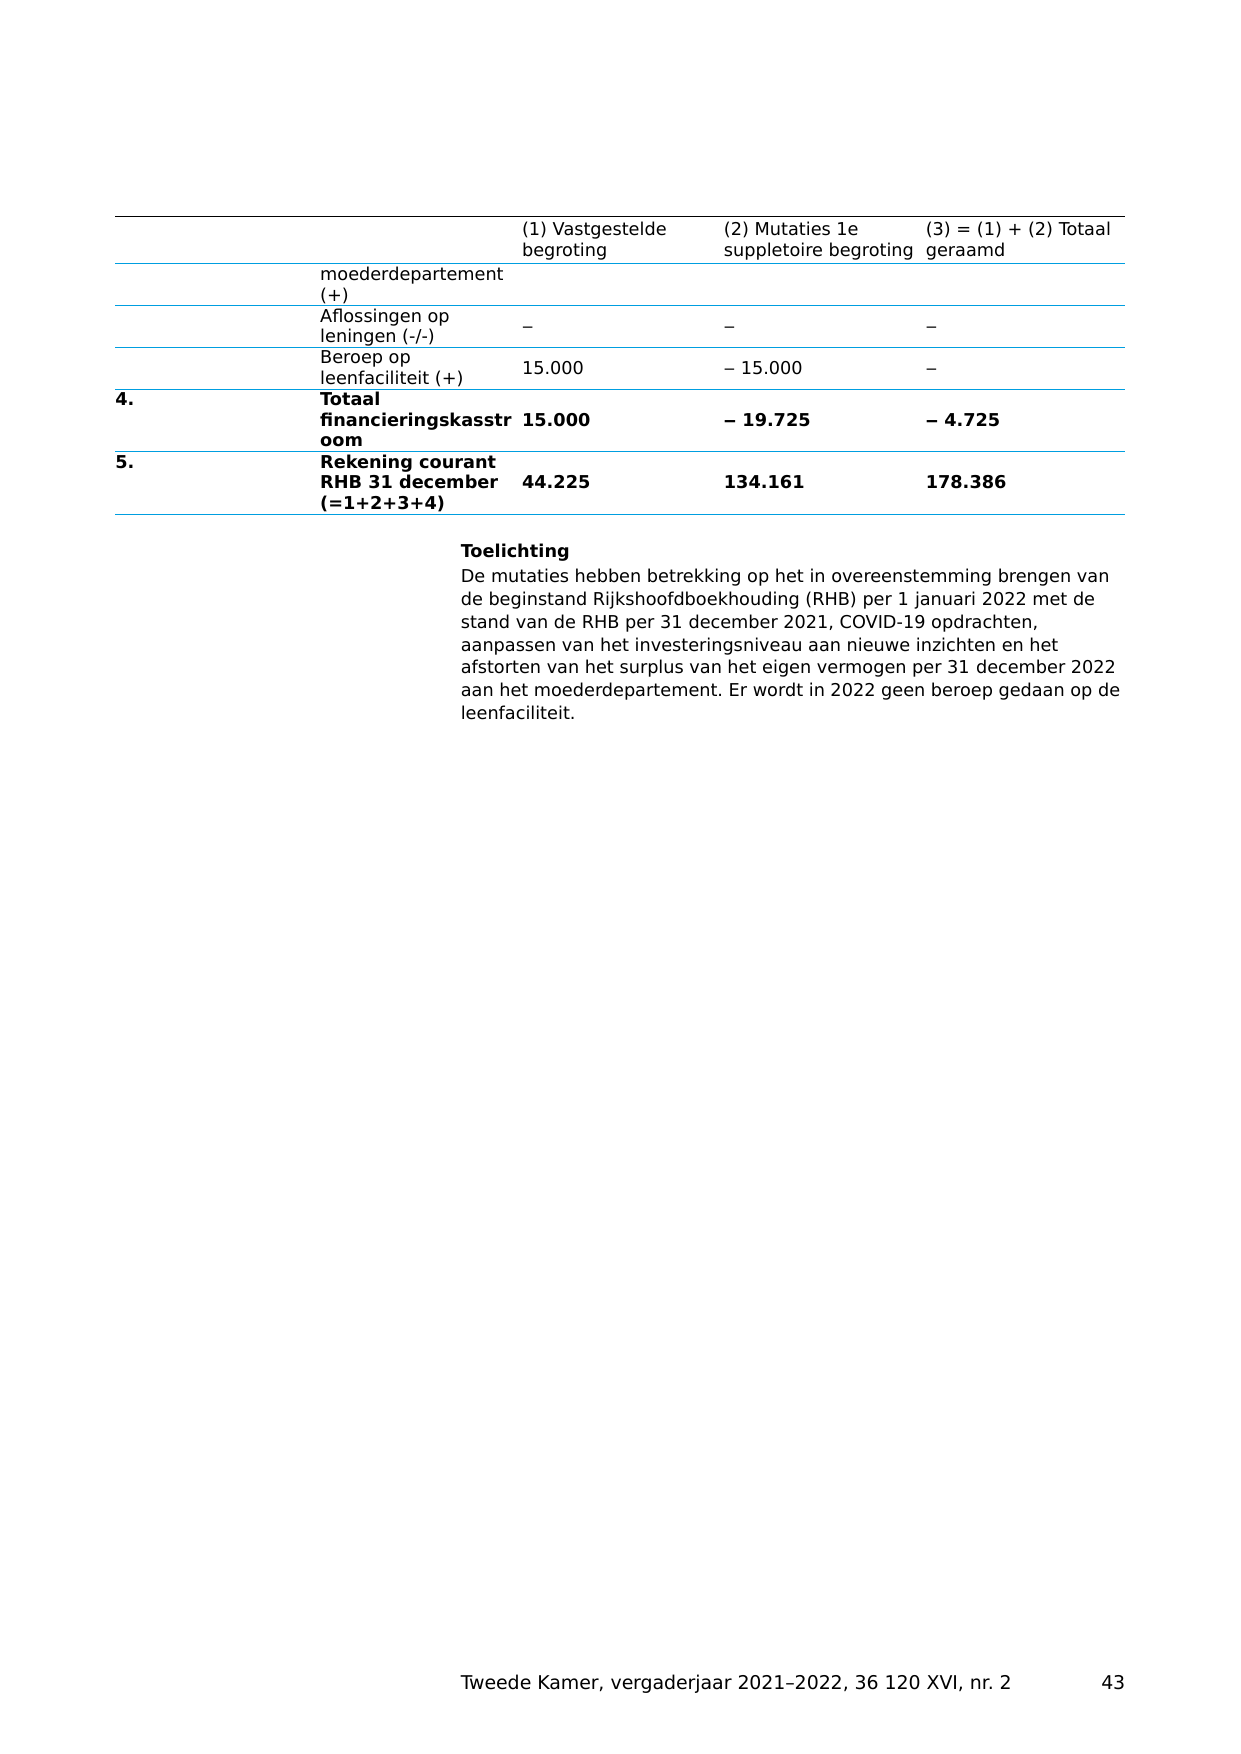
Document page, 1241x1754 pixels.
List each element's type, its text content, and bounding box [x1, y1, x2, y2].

table_cell Aflossingen op leningen (-/-) [317, 306, 519, 347]
table_cell 178.386 [923, 452, 1125, 513]
table_cell 4. [115, 390, 317, 451]
table_header Tabel 16 Kasstroomoverzicht RIVM (Bedragen x € 1.000) [115, 191, 1125, 216]
table_cell 134.161 [721, 452, 923, 513]
table_cell (3) = (1) + (2) Totaal geraamd [923, 217, 1125, 263]
table_cell 5. [115, 452, 317, 513]
table_cell ‒ [721, 306, 923, 347]
table_cell 15.000 [519, 390, 721, 451]
table_cell (1) Vastgestelde begroting [519, 217, 721, 263]
text De mutaties hebben betrekking op het in overeenstemming brengen van de beginstand Rijkshoofdboekhouding (RHB) per 1 januari 2022 met de stand van de RHB per 31 december 2021, COVID-19 opdrachten, aanpassen van het investeringsniveau aan nieuwe inzichten en het afstorten van het surplus van het eigen vermogen per 31 december 2022 aan het moederdepartement. Er wordt in 2022 geen beroep gedaan op de leenfaciliteit. [461, 564, 1125, 724]
table_cell Totaal financieringskasstroom [317, 390, 519, 451]
table_cell (2) Mutaties 1e suppletoire begroting [721, 217, 923, 263]
table_cell [317, 217, 519, 263]
table_cell ‒ 19.725 [721, 390, 923, 451]
table_cell 44.225 [519, 452, 721, 513]
table_cell Beroep op leenfaciliteit (+) [317, 348, 519, 389]
table_cell ‒ [923, 348, 1125, 389]
table_cell [115, 348, 317, 389]
table_cell [923, 264, 1125, 305]
table_cell moederdepartement (+) [317, 264, 519, 305]
table_cell ‒ [923, 306, 1125, 347]
table_cell [115, 217, 317, 263]
table_cell ‒ [519, 306, 721, 347]
table_cell [519, 264, 721, 305]
table_cell ‒ 15.000 [721, 348, 923, 389]
text Toelichting [461, 539, 1125, 562]
table_cell Rekening courant RHB 31 december (=1+2+3+4) [317, 452, 519, 513]
table_cell [115, 264, 317, 305]
table_cell [115, 306, 317, 347]
table_cell [721, 264, 923, 305]
table_cell 15.000 [519, 348, 721, 389]
table_cell ‒ 4.725 [923, 390, 1125, 451]
